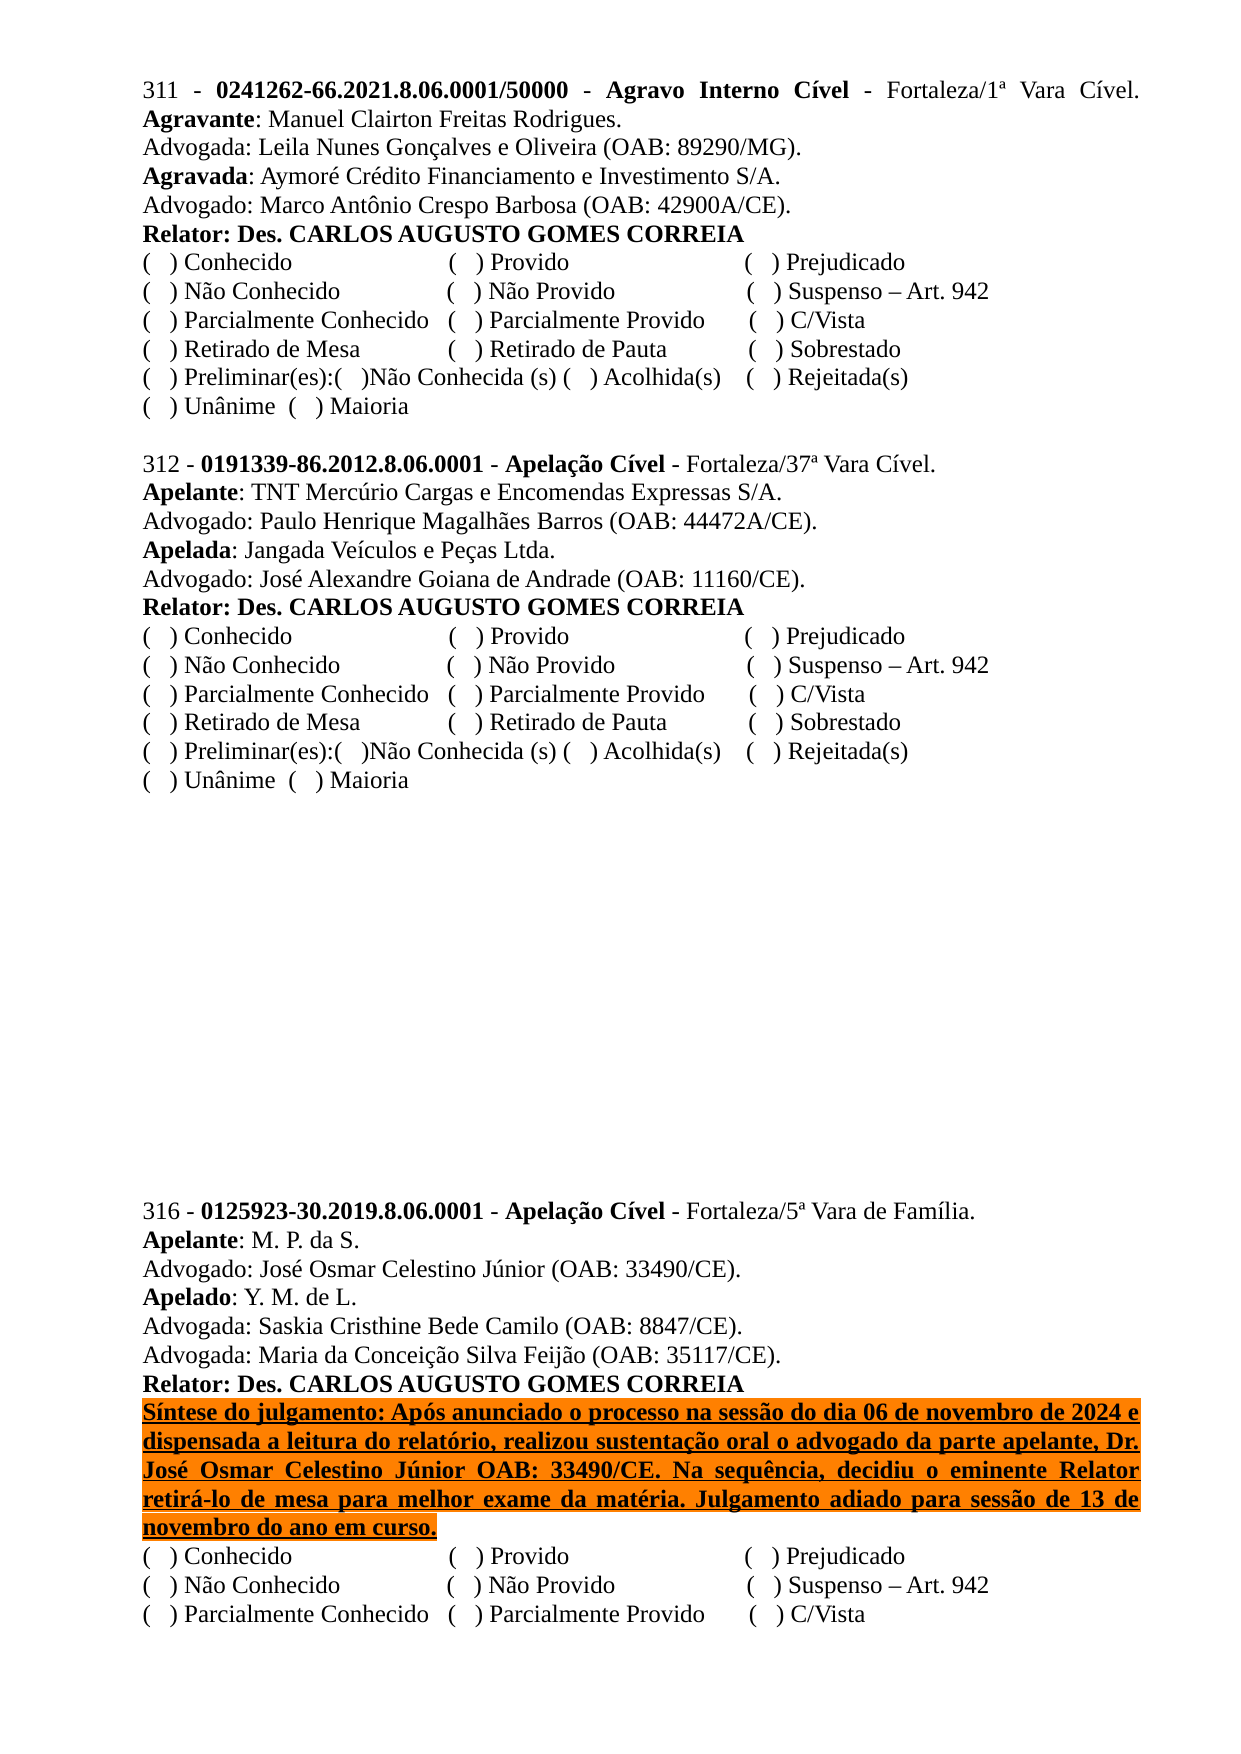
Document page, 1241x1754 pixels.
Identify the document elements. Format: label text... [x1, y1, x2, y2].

text Agravada: Aymoré Crédito Financiamento e Investimento S/A. [142, 161, 1141, 190]
text Síntese do julgamento: Após anunciado o processo na sessão do dia 06 de novembro de 2024 e dispensada a leitura do relatório, realizou sustentação oral o advogado da parte apelante, Dr. José Osmar Celestino Júnior OAB: 33490/CE. Na sequência, decidiu o eminente Relator [142, 1397, 1141, 1480]
text Advogado: José Alexandre Goiana de Andrade (OAB: 11160/CE). [142, 564, 1141, 592]
text 316 - 0125923-30.2019.8.06.0001 - Apelação Cível - Fortaleza/5ª Vara de Família. [142, 1196, 1141, 1225]
text ( ) Parcialmente Conhecido ( ) Parcialmente Provido ( ) C/Vista [142, 1599, 1158, 1627]
text Apelada: Jangada Veículos e Peças Ltda. [142, 535, 1141, 564]
text ( ) Retirado de Mesa ( ) Retirado de Pauta ( ) Sobrestado [142, 334, 1158, 362]
text Advogado: Marco Antônio Crespo Barbosa (OAB: 42900A/CE). [142, 190, 1141, 219]
text 311 - 0241262-66.2021.8.06.0001/50000 - Agravo Interno Cível - Fortaleza/1ª Vara Cível. Agravante: Manuel Clairton Freitas Rodrigues. [142, 75, 1141, 132]
text Relator: Des. CARLOS AUGUSTO GOMES CORREIA [142, 592, 1141, 621]
text ( ) Não Conhecido ( ) Não Provido ( ) Suspenso – Art. 942 [142, 650, 1158, 679]
text Relator: Des. CARLOS AUGUSTO GOMES CORREIA [142, 1369, 1141, 1397]
text ( ) Preliminar(es):( )Não Conhecida (s) ( ) Acolhida(s) ( ) Rejeitada(s) [142, 736, 1158, 765]
text ( ) Não Conhecido ( ) Não Provido ( ) Suspenso – Art. 942 [142, 1570, 1158, 1599]
text ( ) Preliminar(es):( )Não Conhecida (s) ( ) Acolhida(s) ( ) Rejeitada(s) [142, 362, 1158, 391]
text Advogada: Leila Nunes Gonçalves e Oliveira (OAB: 89290/MG). [142, 132, 1141, 161]
text Advogada: Saskia Cristhine Bede Camilo (OAB: 8847/CE). [142, 1311, 1141, 1340]
text Advogado: Paulo Henrique Magalhães Barros (OAB: 44472A/CE). [142, 506, 1141, 535]
text Apelante: M. P. da S. [142, 1225, 1141, 1254]
text ( ) Retirado de Mesa ( ) Retirado de Pauta ( ) Sobrestado [142, 707, 1158, 736]
text ( ) Conhecido ( ) Provido ( ) Prejudicado [142, 621, 1141, 650]
text ( ) Unânime ( ) Maioria [142, 765, 1158, 794]
text Apelante: TNT Mercúrio Cargas e Encomendas Expressas S/A. [142, 477, 1141, 506]
text Apelado: Y. M. de L. [142, 1282, 1141, 1311]
text Relator: Des. CARLOS AUGUSTO GOMES CORREIA [142, 219, 1141, 247]
text ( ) Conhecido ( ) Provido ( ) Prejudicado [142, 247, 1141, 276]
text Advogado: José Osmar Celestino Júnior (OAB: 33490/CE). [142, 1254, 1141, 1282]
text Advogada: Maria da Conceição Silva Feijão (OAB: 35117/CE). [142, 1340, 1141, 1369]
text ( ) Parcialmente Conhecido ( ) Parcialmente Provido ( ) C/Vista [142, 305, 1158, 334]
text ( ) Parcialmente Conhecido ( ) Parcialmente Provido ( ) C/Vista [142, 679, 1158, 707]
text retirá-lo de mesa para melhor exame da matéria. Julgamento adiado para sessão de 13 de novembro do ano em curso. [142, 1481, 1141, 1541]
text ( ) Não Conhecido ( ) Não Provido ( ) Suspenso – Art. 942 [142, 276, 1158, 305]
text 312 - 0191339-86.2012.8.06.0001 - Apelação Cível - Fortaleza/37ª Vara Cível. [142, 449, 1141, 477]
text ( ) Conhecido ( ) Provido ( ) Prejudicado [142, 1541, 1141, 1570]
text ( ) Unânime ( ) Maioria [142, 391, 1158, 420]
